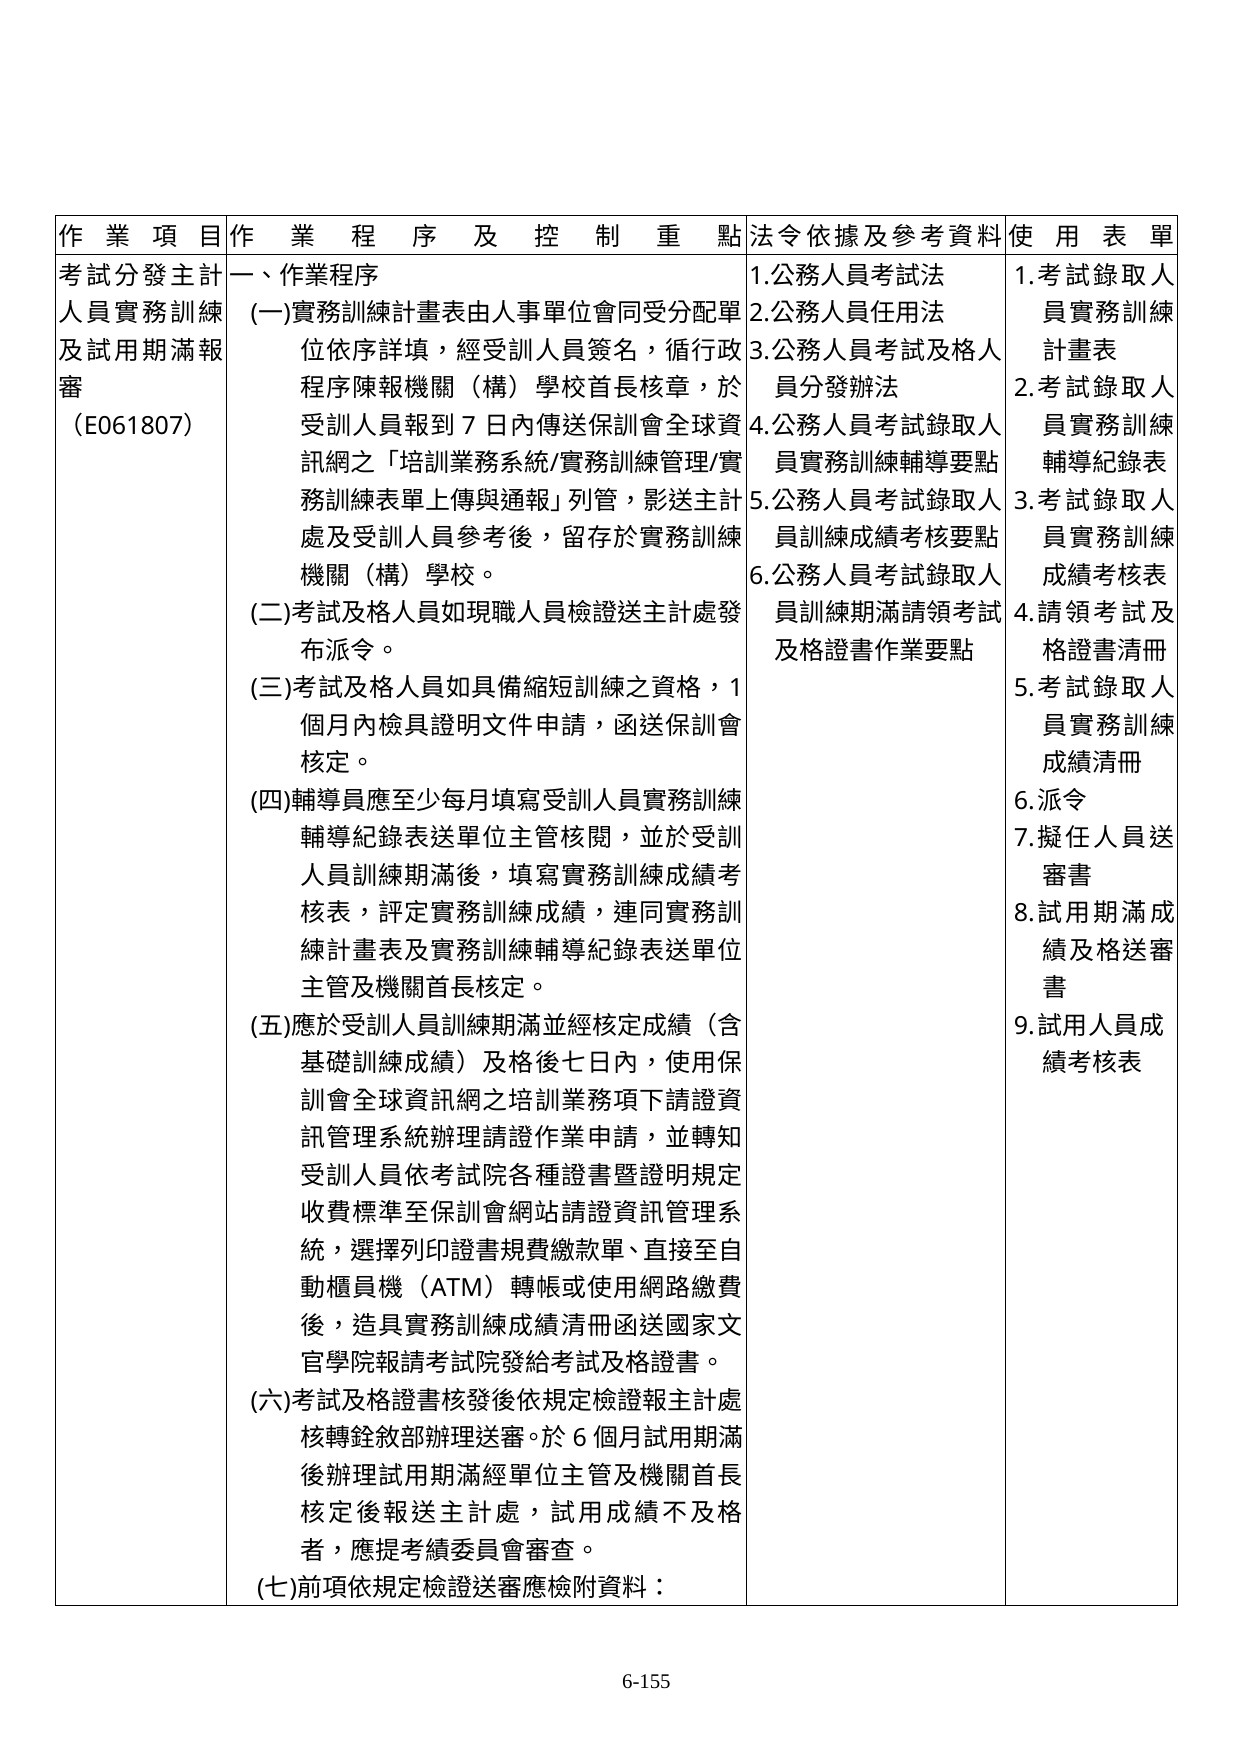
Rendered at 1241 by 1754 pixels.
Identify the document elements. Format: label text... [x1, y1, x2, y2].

table_cell 考試分發主計人員實務訓練及試用期滿報審（E061807） [56, 255, 226, 1605]
table_cell 一、作業程序 (一)實務訓練計畫表由人事單位會同受分配單位依序詳填，經受訓人員簽名，循行政程序陳報機關（構）學校首長核章，於受訓人員報到7 日內傳送保訓會全球資訊網之「培訓業務系統/實務訓練管理/實務訓練表單上傳與通報」列管，影送主計處及受訓人員參考後，留存於實務訓練機關（構）學校。 (二)考試及格人員如現職人員檢證送主計處發布派令。 (三)考試及格人員如具備縮短訓練之資格，1 個月內檢具證明文件申請，函送保訓會核定。 (四)輔導員應至少每月填寫受訓人員實務訓練輔導紀錄表送單位主管核閱，並於受訓人員訓練期滿後，填寫實務訓練成績考核表，評定實務訓練成績，連同實務訓練計畫表及實務訓練輔導紀錄表送單位主管及機關首長核定。 (五)應於受訓人員訓練期滿並經核定成績（含基礎訓練成績）及格後七日內，使用保訓會全球資訊網之培訓業務項下請證資訊管理系統辦理請證作業申請，並轉知受訓人員依考試院各種證書暨證明規定收費標準至保訓會網站請證資訊管理系統，選擇列印證書規費繳款單、直接至自動櫃員機（ATM）轉帳或使用網路繳費後，造具實務訓練成績清冊函送國家文官學院報請考試院發給考試及格證書。 (六)考試及格證書核發後依規定檢證報主計處核轉銓敘部辦理送審。於 6 個月試用期滿後辦理試用期滿經單位主管及機關首長核定後報送主計處，試用成績不及格者，應提考績委員會審查。 (七)前項依規定檢證送審應檢附資料： [227, 255, 746, 1605]
table_header 法令依據及參考資料 [747, 216, 1005, 254]
table_cell 考試錄取人員實務訓練計畫表 考試錄取人員實務訓練輔導紀錄表 考試錄取人員實務訓練成績考核表 請領考試及格證書清冊 考試錄取人員實務訓練成績清冊 派令 擬任人員送審書 試用期滿成績及格送審書 試用人員成績考核表 [1006, 255, 1177, 1605]
table_header 作業程序及控制重點 [227, 216, 746, 254]
table_header 作業項目 [56, 216, 226, 254]
table_header 使用表單 [1006, 216, 1177, 254]
table_cell 1.公務人員考試法 2.公務人員任用法 3.公務人員考試及格人員分發辦法 4.公務人員考試錄取人員實務訓練輔導要點 5.公務人員考試錄取人員訓練成績考核要點 6.公務人員考試錄取人員訓練期滿請領考試及格證書作業要點 [747, 255, 1005, 1605]
